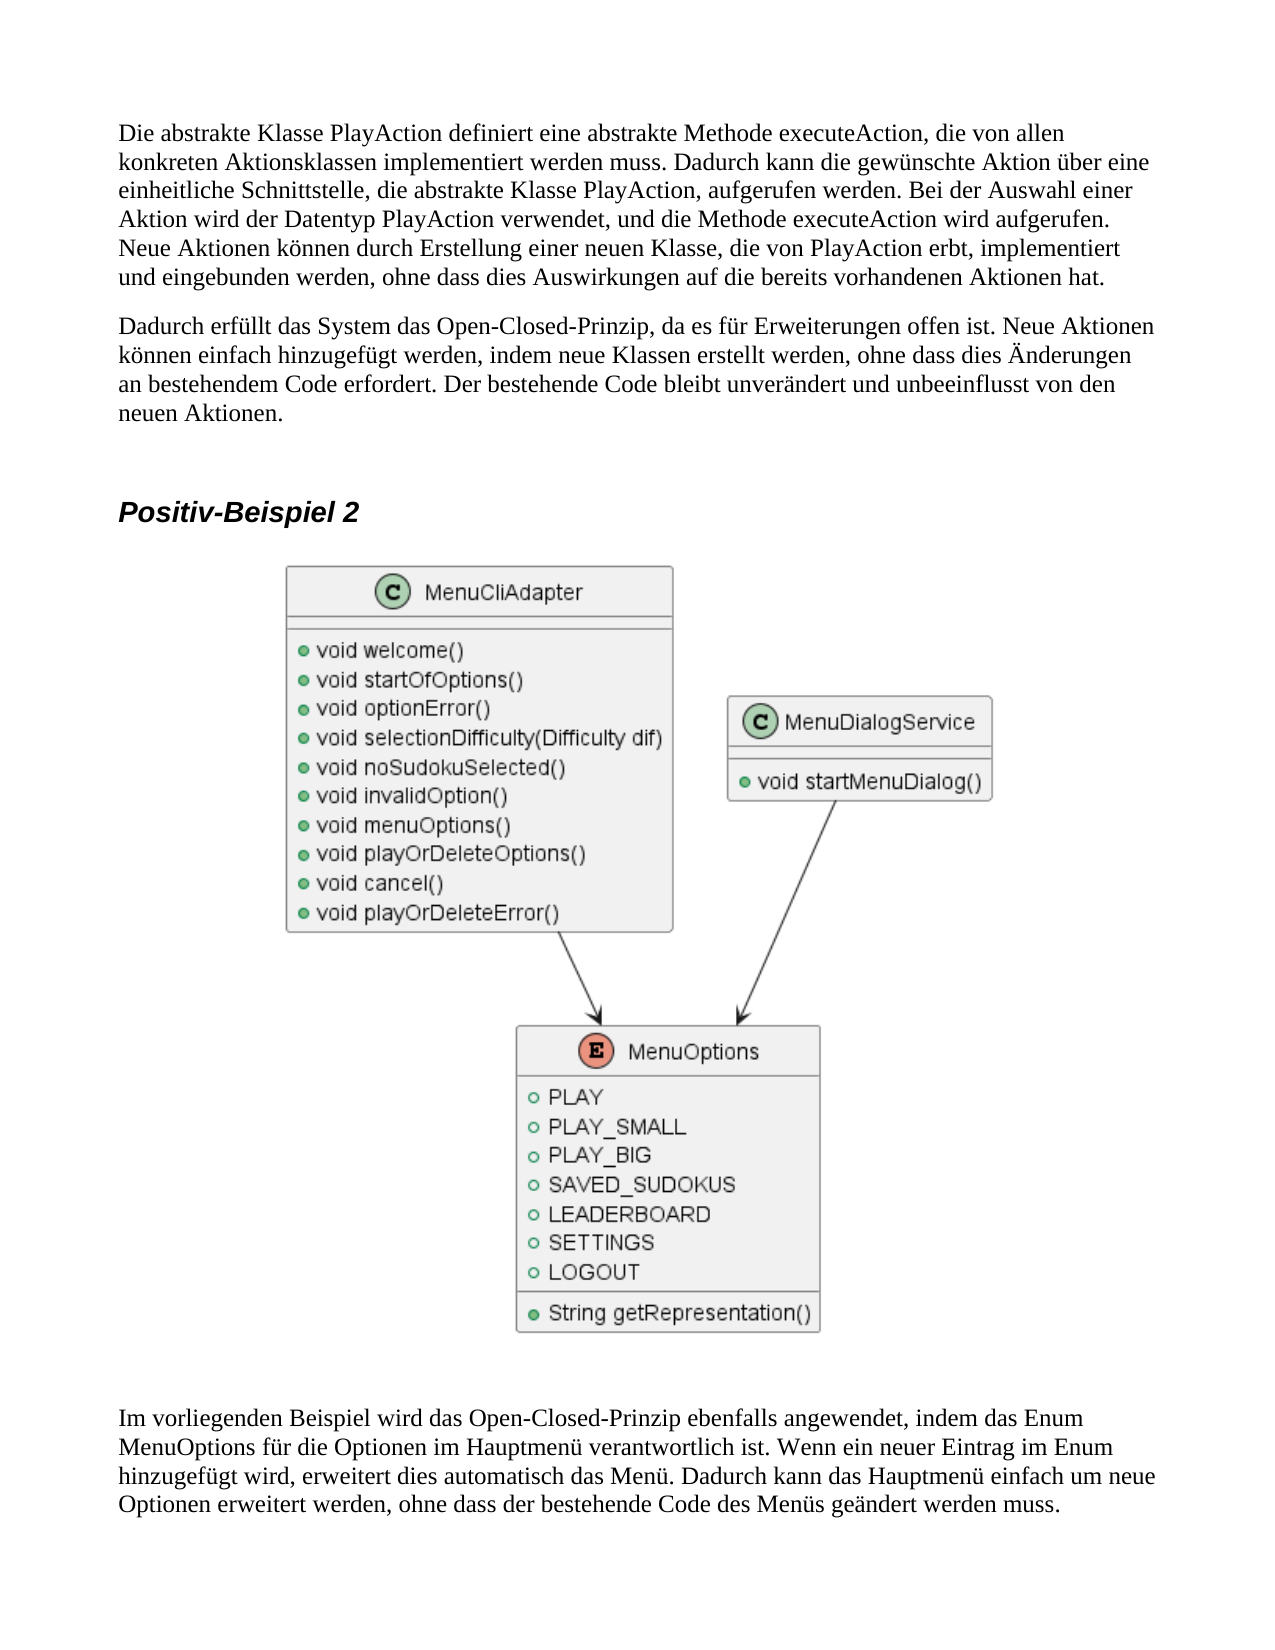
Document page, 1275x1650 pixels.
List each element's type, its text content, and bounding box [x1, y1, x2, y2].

text Im vorliegenden Beispiel wird das Open-Closed-Prinzip ebenfalls angewendet, indem das Enum MenuOptions für die Optionen im Hauptmenü verantwortlich ist. Wenn ein neuer Eintrag im Enum hinzugefügt wird, erweitert dies automatisch das Menü. Dadurch kann das Hauptmenü einfach um neue Optionen erweitert werden, ohne dass der bestehende Code des Menüs geändert werden muss. [118, 1403, 1157, 1518]
subtitle Positiv-Beispiel 2 [118, 495, 1157, 529]
text Die abstrakte Klasse PlayAction definiert eine abstrakte Methode executeAction, die von allen konkreten Aktionsklassen implementiert werden muss. Dadurch kann die gewünschte Aktion über eine einheitliche Schnittstelle, die abstrakte Klasse PlayAction, aufgerufen werden. Bei der Auswahl einer Aktion wird der Datentyp PlayAction verwendet, und die Methode executeAction wird aufgerufen. Neue Aktionen können durch Erstellung einer neuen Klasse, die von PlayAction erbt, implementiert und eingebunden werden, ohne dass dies Auswirkungen auf die bereits vorhandenen Aktionen hat. [118, 118, 1157, 291]
text Dadurch erfüllt das System das Open-Closed-Prinzip, da es für Erweiterungen offen ist. Neue Aktionen können einfach hinzugefügt werden, indem neue Klassen erstellt werden, ohne dass dies Änderungen an bestehendem Code erfordert. Der bestehende Code bleibt unverändert und unbeeinflusst von den neuen Aktionen. [118, 311, 1157, 426]
